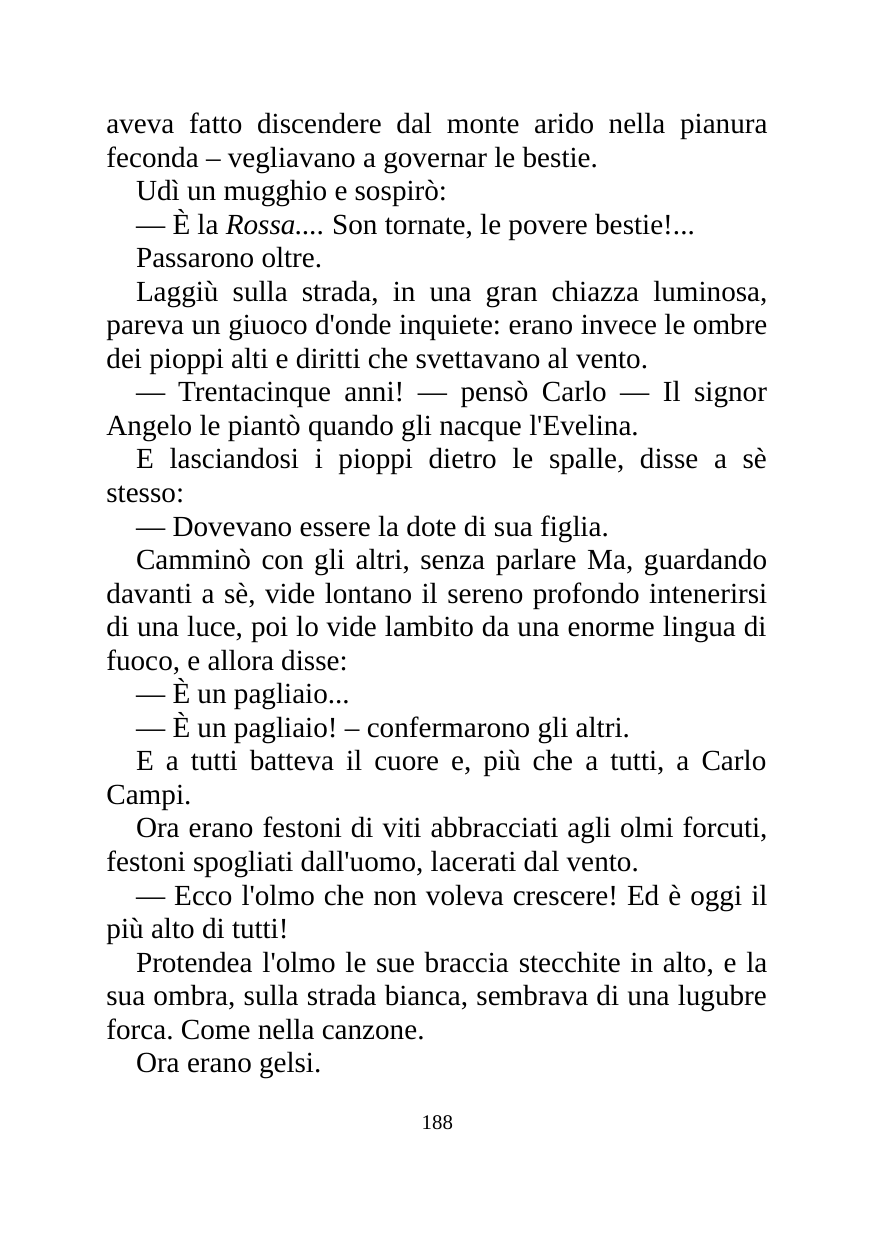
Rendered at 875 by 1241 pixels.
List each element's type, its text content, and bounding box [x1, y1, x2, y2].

text — Ecco l'olmo che non voleva crescere! Ed è oggi il più alto di tutti! [106, 878, 768, 945]
text Ora erano festoni di viti abbracciati agli olmi forcuti, festoni spogliati dall'uomo, lacerati dal vento. [106, 811, 768, 878]
text E lasciandosi i pioppi dietro le spalle, disse a sè stesso: [106, 442, 768, 509]
text Protendea l'olmo le sue braccia stecchite in alto, e la sua ombra, sulla strada bianca, sembrava di una lugubre forca. Come nella canzone. [106, 945, 768, 1045]
text — È la Rossa.... Son tornate, le povere bestie!... [106, 207, 768, 240]
text Ora erano gelsi. [106, 1045, 768, 1079]
text — Dovevano essere la dote di sua figlia. [106, 509, 768, 542]
text — È un pagliaio! – confermarono gli altri. [106, 710, 768, 743]
text Passarono oltre. [106, 240, 768, 274]
text Udì un mugghio e sospirò: [106, 173, 768, 207]
text — Trentacinque anni! — pensò Carlo — Il signor Angelo le piantò quando gli nacque l'Evelina. [106, 374, 768, 442]
text aveva fatto discendere dal monte arido nella pianura feconda – vegliavano a governar le bestie. [106, 106, 768, 173]
text Laggiù sulla strada, in una gran chiazza luminosa, pareva un giuoco d'onde inquiete: erano invece le ombre dei pioppi alti e diritti che svettavano al vento. [106, 274, 768, 374]
text E a tutti batteva il cuore e, più che a tutti, a Carlo Campi. [106, 743, 768, 811]
text Camminò con gli altri, senza parlare Ma, guardando davanti a sè, vide lontano il sereno profondo intenerirsi di una luce, poi lo vide lambito da una enorme lingua di fuoco, e allora disse: [106, 542, 768, 676]
text — È un pagliaio... [106, 676, 768, 710]
